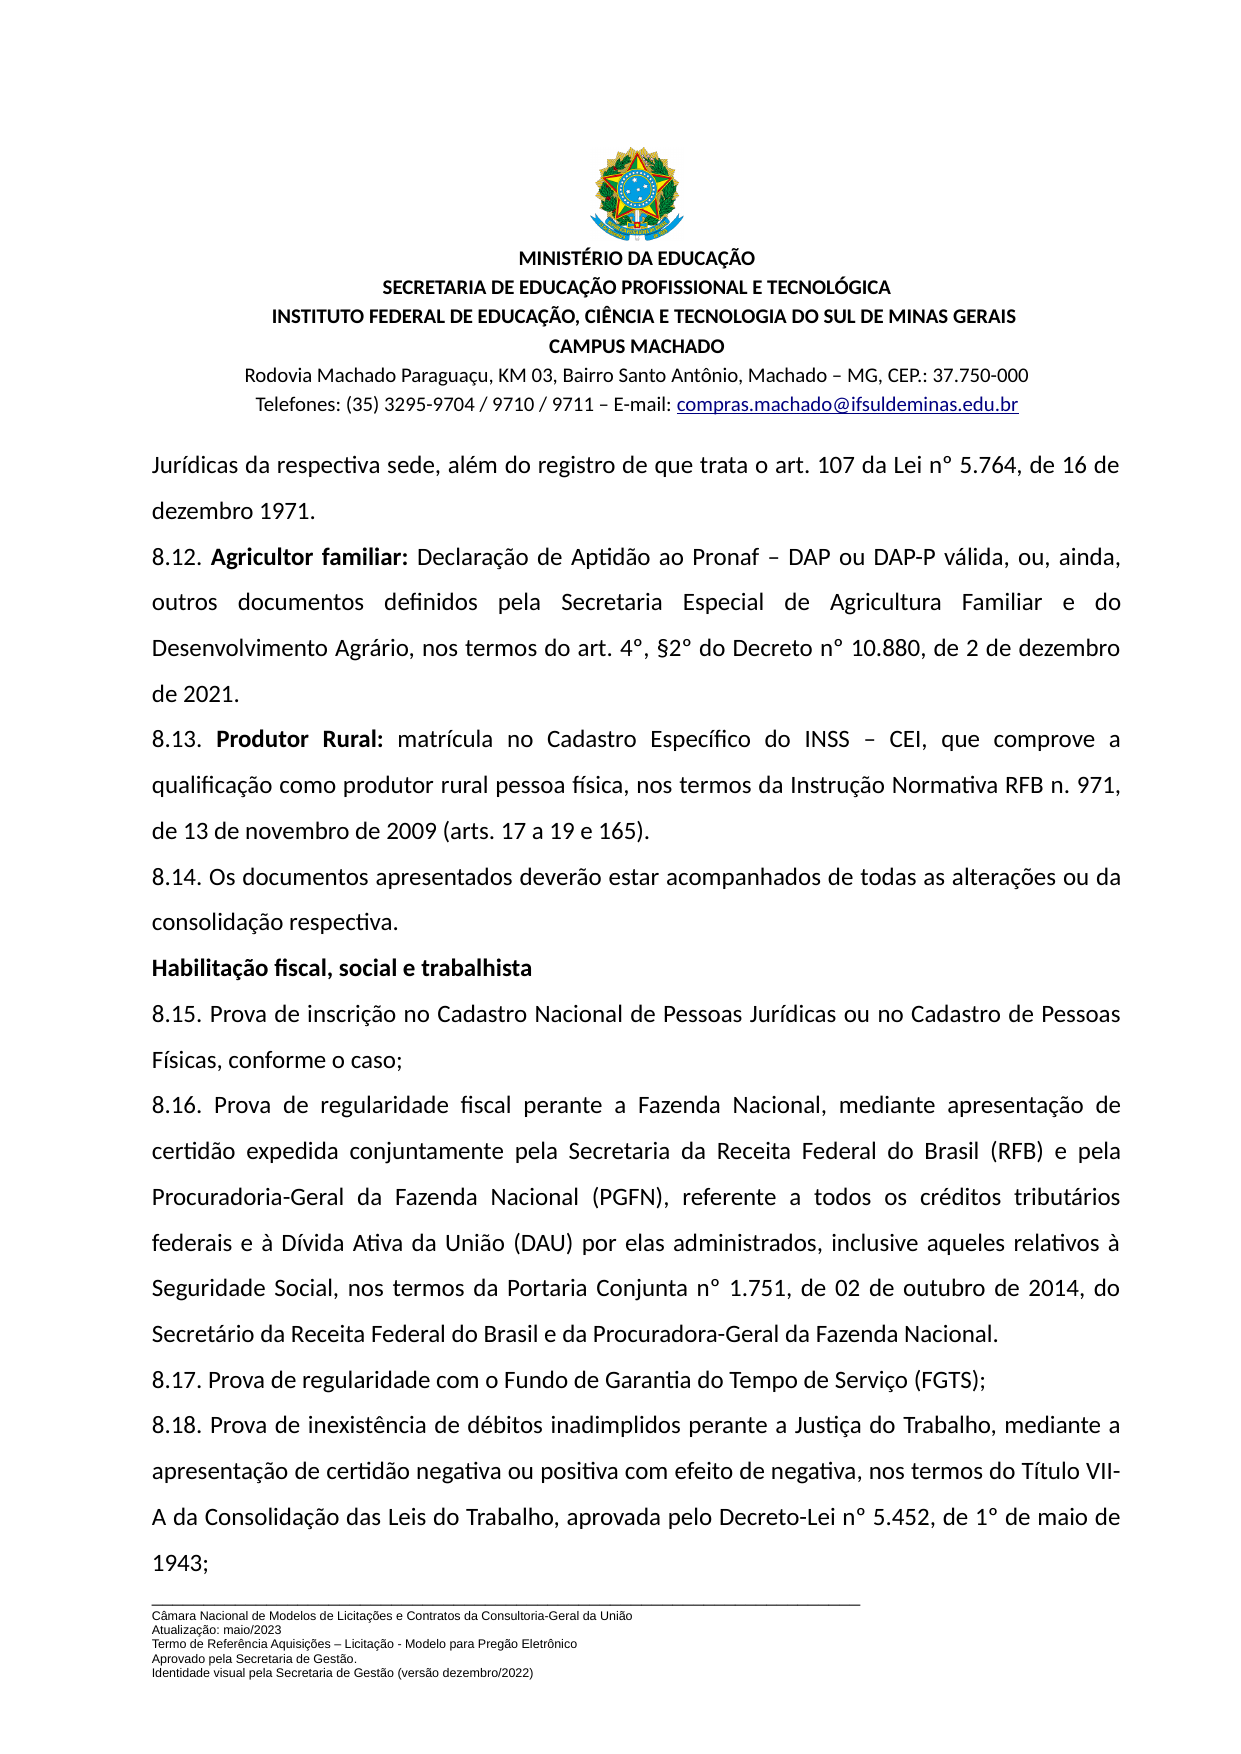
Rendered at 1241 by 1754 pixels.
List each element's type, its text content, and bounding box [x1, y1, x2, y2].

picture [652, 219, 684, 241]
text 8.14. Os documentos apresentados deverão estar acompanhados de todas as alterações ou da consolidação respectiva. [152, 861, 1122, 937]
picture [630, 236, 645, 241]
text 8.18. Prova de inexistência de débitos inadimplidos perante a Justiça do Trabalho, mediante a apresentação de certidão negativa ou positiva com efeito de negativa, nos termos do Título VII-A da Consolidação das Leis do Trabalho, aprovada pelo Decreto-Lei nº 5.452, de 1º de maio de 1943; [152, 1409, 1122, 1577]
text 8.12. Agricultor familiar: Declaração de Aptidão ao Pronaf – DAP ou DAP-P válida, ou, ainda, outros documentos definidos pela Secretaria Especial de Agricultura Familiar e do Desenvolvimento Agrário, nos termos do art. 4º, §2º do Decreto nº 10.880, de 2 de dezembro de 2021. [152, 541, 1122, 708]
text 8.13. Produtor Rural: matrícula no Cadastro Específico do INSS – CEI, que comprove a qualificação como produtor rural pessoa física, nos termos da Instrução Normativa RFB n. 971, de 13 de novembro de 2009 (arts. 17 a 19 e 165). [152, 724, 1122, 846]
text 8.17. Prova de regularidade com o Fundo de Garantia do Tempo de Serviço (FGTS); [152, 1364, 1122, 1394]
text 8.15. Prova de inscrição no Cadastro Nacional de Pessoas Jurídicas ou no Cadastro de Pessoas Físicas, conforme o caso; [152, 998, 1122, 1074]
picture [590, 147, 684, 241]
picture [656, 223, 665, 228]
text Jurídicas da respectiva sede, além do registro de que trata o art. 107 da Lei nº 5.764, de 16 de dezembro 1971. [152, 449, 1122, 526]
text Habilitação fiscal, social e trabalhista [152, 952, 1122, 983]
text 8.16. Prova de regularidade fiscal perante a Fazenda Nacional, mediante apresentação de certidão expedida conjuntamente pela Secretaria da Receita Federal do Brasil (RFB) e pela Procuradoria-Geral da Fazenda Nacional (PGFN), referente a todos os créditos tributários federais e à Dívida Ativa da União (DAU) por elas administrados, inclusive aqueles relativos à Seguridade Social, nos termos da Portaria Conjunta nº 1.751, de 02 de outubro de 2014, do Secretário da Receita Federal do Brasil e da Procuradora-Geral da Fazenda Nacional. [152, 1089, 1122, 1349]
